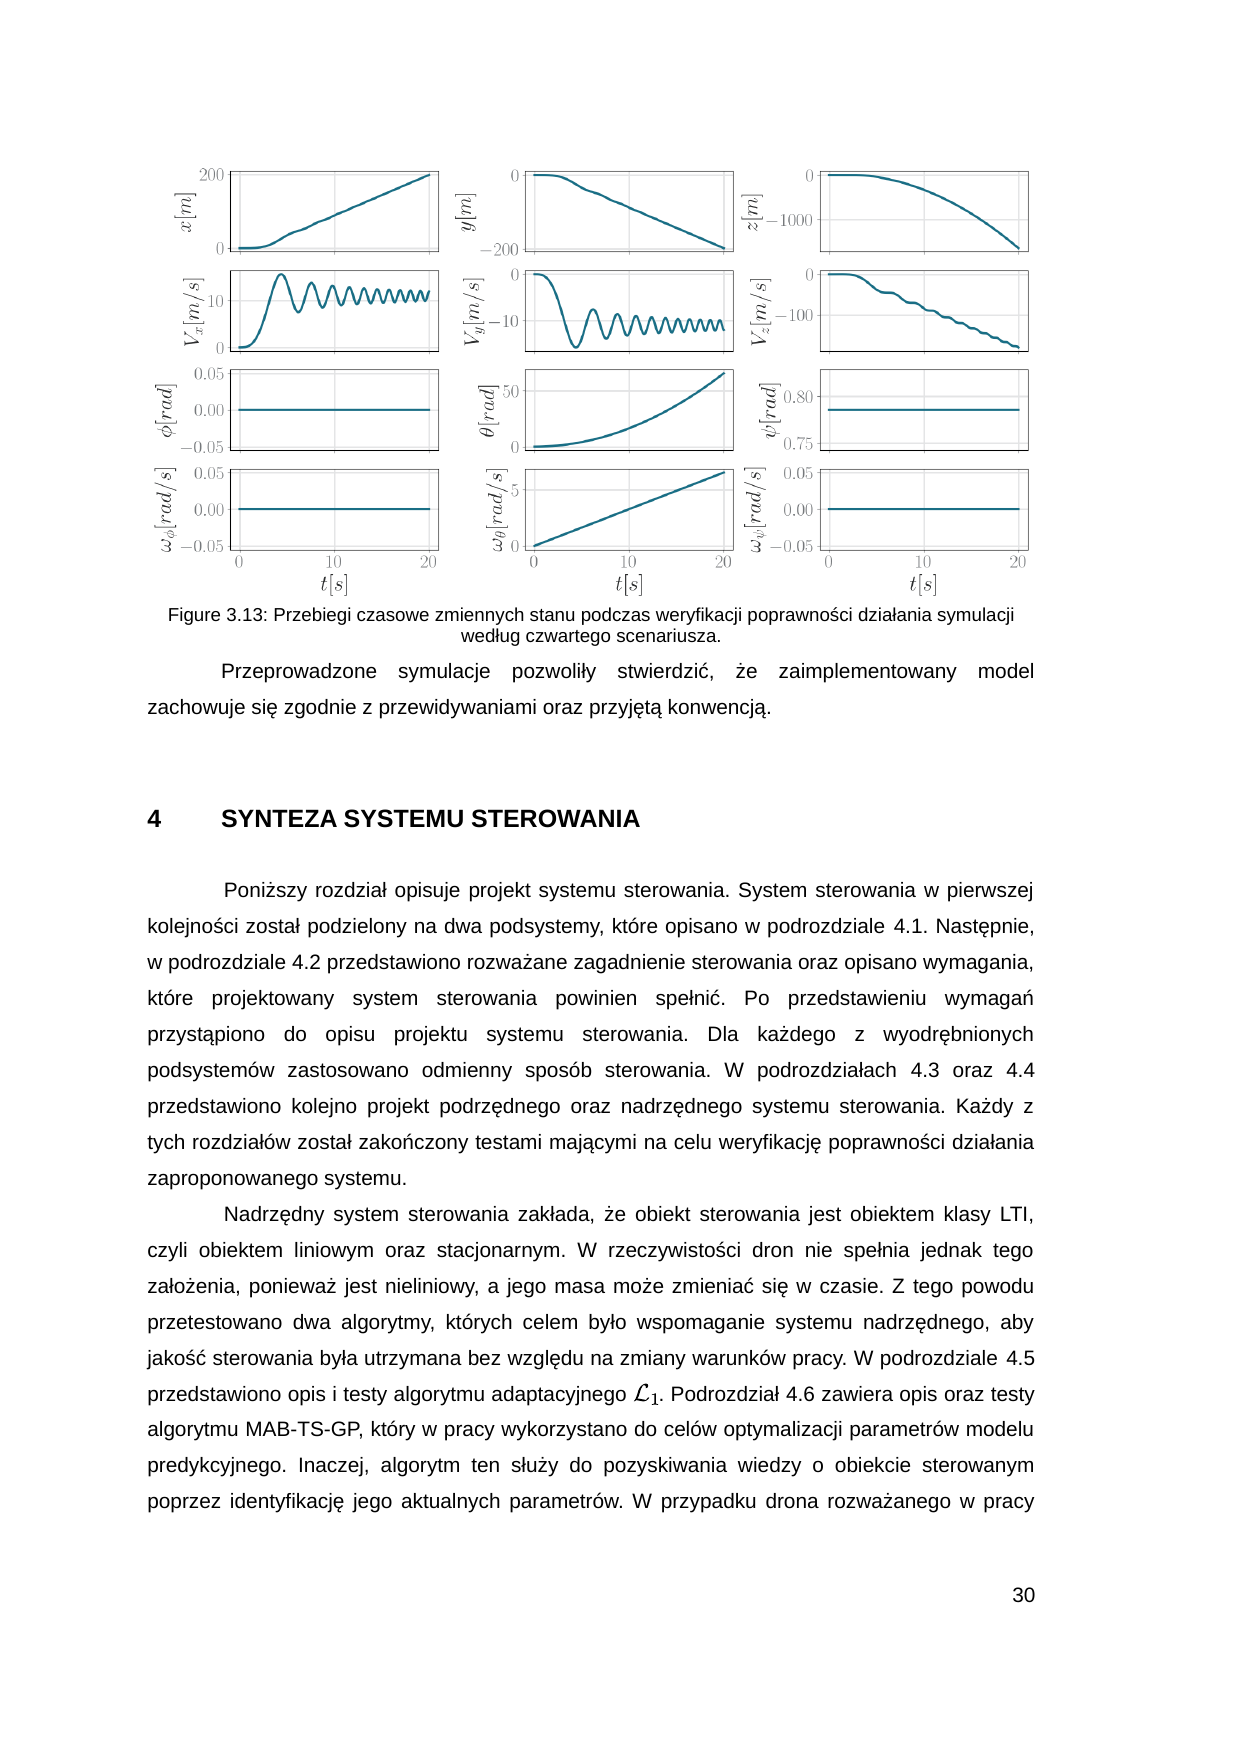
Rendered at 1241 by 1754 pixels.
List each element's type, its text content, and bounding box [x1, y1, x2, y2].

text Poniższy rozdział opisuje projekt systemu sterowania. System sterowania w pierwszej kolejności został podzielony na dwa podsystemy, które opisano w podrozdziale 4.1. Następnie, w podrozdziale 4.2 przedstawiono rozważane zagadnienie sterowania oraz opisano wymagania, które projektowany system sterowania powinien spełnić. Po przedstawieniu wymagań przystąpiono do opisu projektu systemu sterowania. Dla każdego z wyodrębnionych podsystemów zastosowano odmienny sposób sterowania. W podrozdziałach 4.3 oraz 4.4 przedstawiono kolejno projekt podrzędnego oraz nadrzędnego systemu sterowania. Każdy z tych rozdziałów został zakończony testami mającymi na celu weryfikację poprawności działania zaproponowanego systemu. [147, 878, 1035, 1190]
picture [147, 159, 1035, 604]
subtitle Synteza systemu sterowania [147, 804, 1035, 833]
text Figure 3.13: Przebiegi czasowe zmiennych stanu podczas weryfikacji poprawności działania symulacji według czwartego scenariusza. [147, 604, 1035, 647]
text [147, 147, 1035, 159]
text Przeprowadzone symulacje pozwoliły stwierdzić, że zaimplementowany model zachowuje się zgodnie z przewidywaniami oraz przyjętą konwencją. [147, 647, 1035, 718]
text Nadrzędny system sterowania zakłada, że obiekt sterowania jest obiektem klasy LTI, czyli obiektem liniowym oraz stacjonarnym. W rzeczywistości dron nie spełnia jednak tego założenia, ponieważ jest nieliniowy, a jego masa może zmieniać się w czasie. Z tego powodu przetestowano dwa algorytmy, których celem było wspomaganie systemu nadrzędnego, aby jakość sterowania była utrzymana bez względu na zmiany warunków pracy. W podrozdziale 4.5 przedstawiono opis i testy algorytmu adaptacyjnego . Podrozdział 4.6 zawiera opis oraz testy algorytmu MAB-TS-GP, który w pracy wykorzystano do celów optymalizacji parametrów modelu predykcyjnego. Inaczej, algorytm ten służy do pozyskiwania wiedzy o obiekcie sterowanym poprzez identyfikację jego aktualnych parametrów. W przypadku drona rozważanego w pracy [147, 1202, 1035, 1513]
